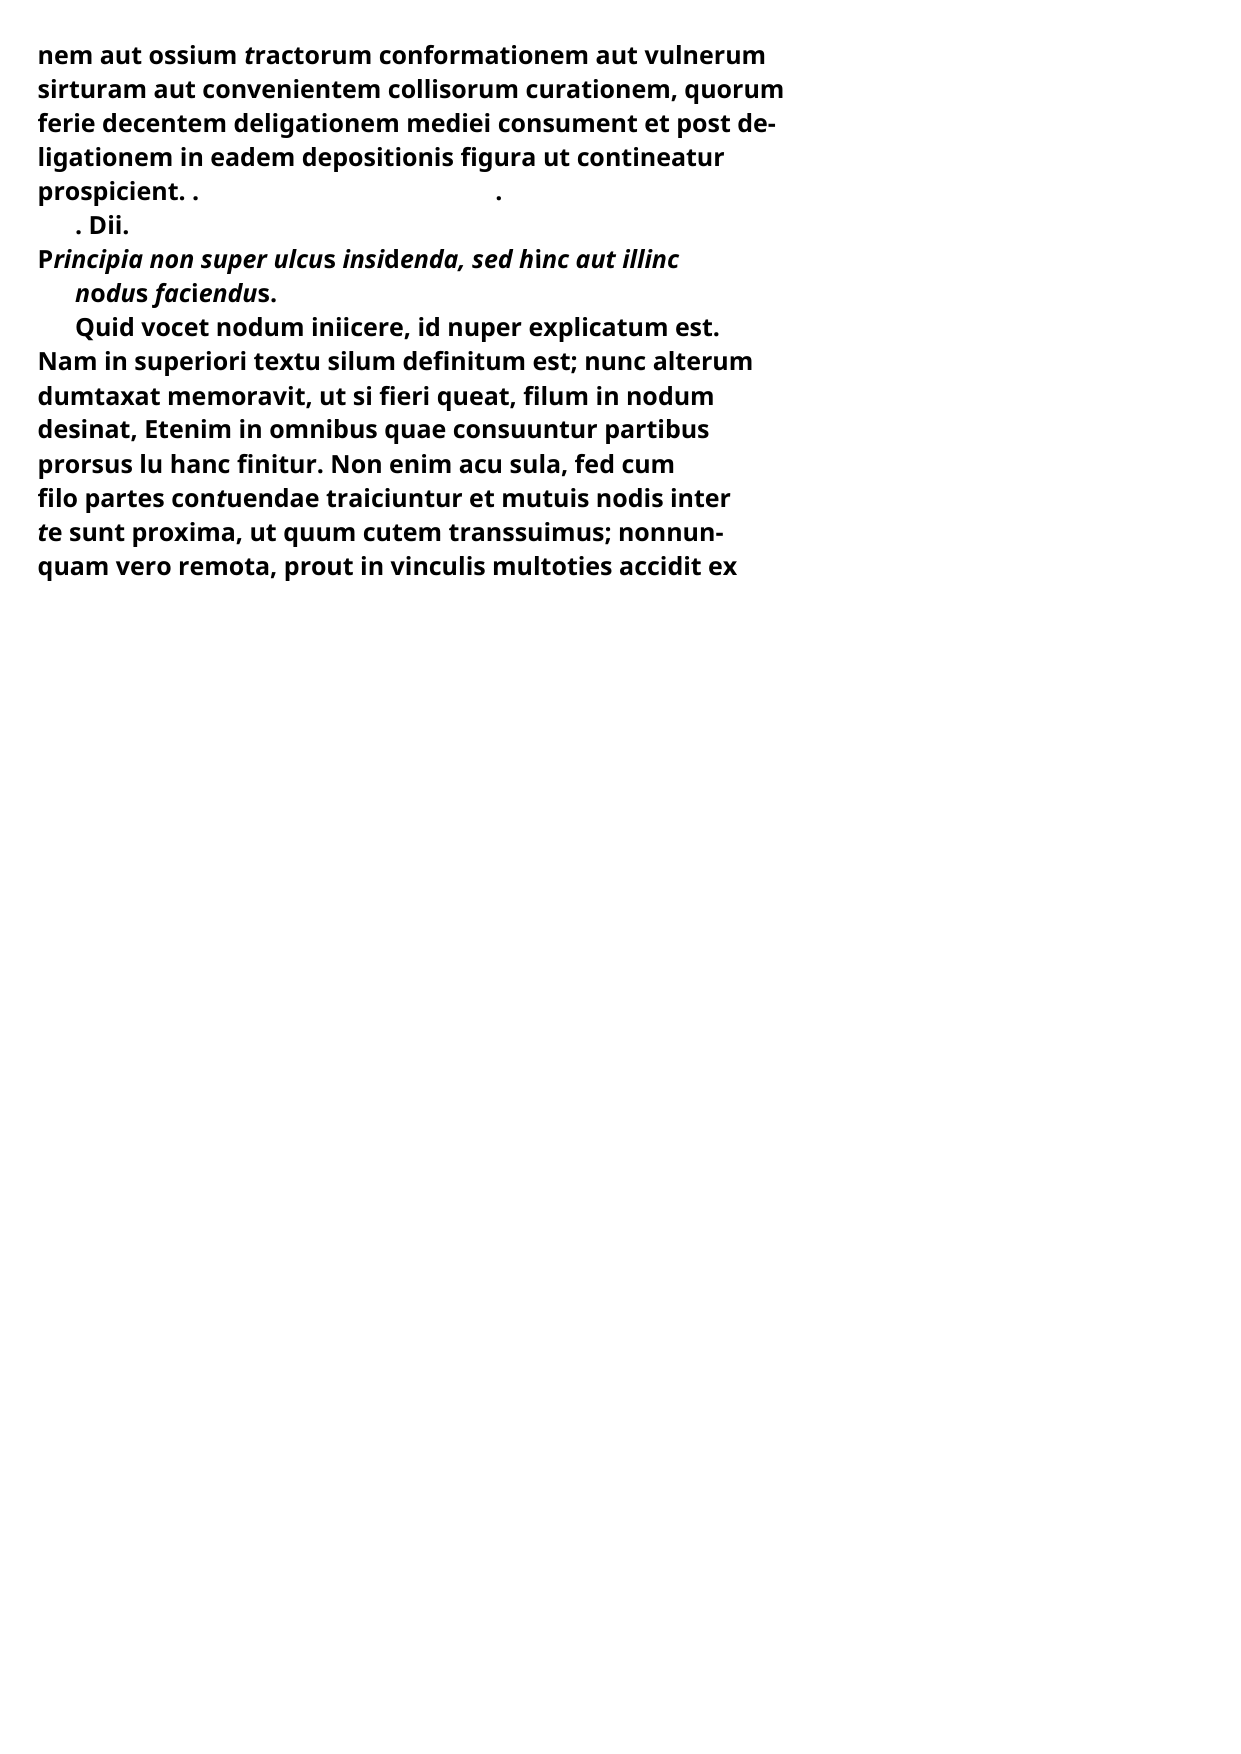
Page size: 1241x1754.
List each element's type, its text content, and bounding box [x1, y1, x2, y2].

text Quid vocet nodum iniicere, id nuper explicatum est. Nam in superiori textu silum definitum est; nunc alterum dumtaxat memoravit, ut si fieri queat, filum in nodum desinat, Etenim in omnibus quae consuuntur partibus prorsus lu hanc finitur. Non enim acu sula, fed cum filo partes contuendae traiciuntur et mutuis nodis inter te sunt proxima, ut quum cutem transsuimus; nonnun- quam vero remota, prout in vinculis multoties accidit ex [37, 310, 1203, 582]
subtitle . Dii. [37, 208, 1203, 242]
text nem aut ossium tractorum conformationem aut vulnerum sirturam aut convenientem collisorum curationem, quorum ferie decentem deligationem mediei consument et post de- ligationem in eadem depositionis figura ut contineatur prospicient. . . [37, 37, 1203, 208]
text Principia non super ulcus insidenda, sed hinc aut illinc nodus faciendus. [37, 242, 1203, 310]
